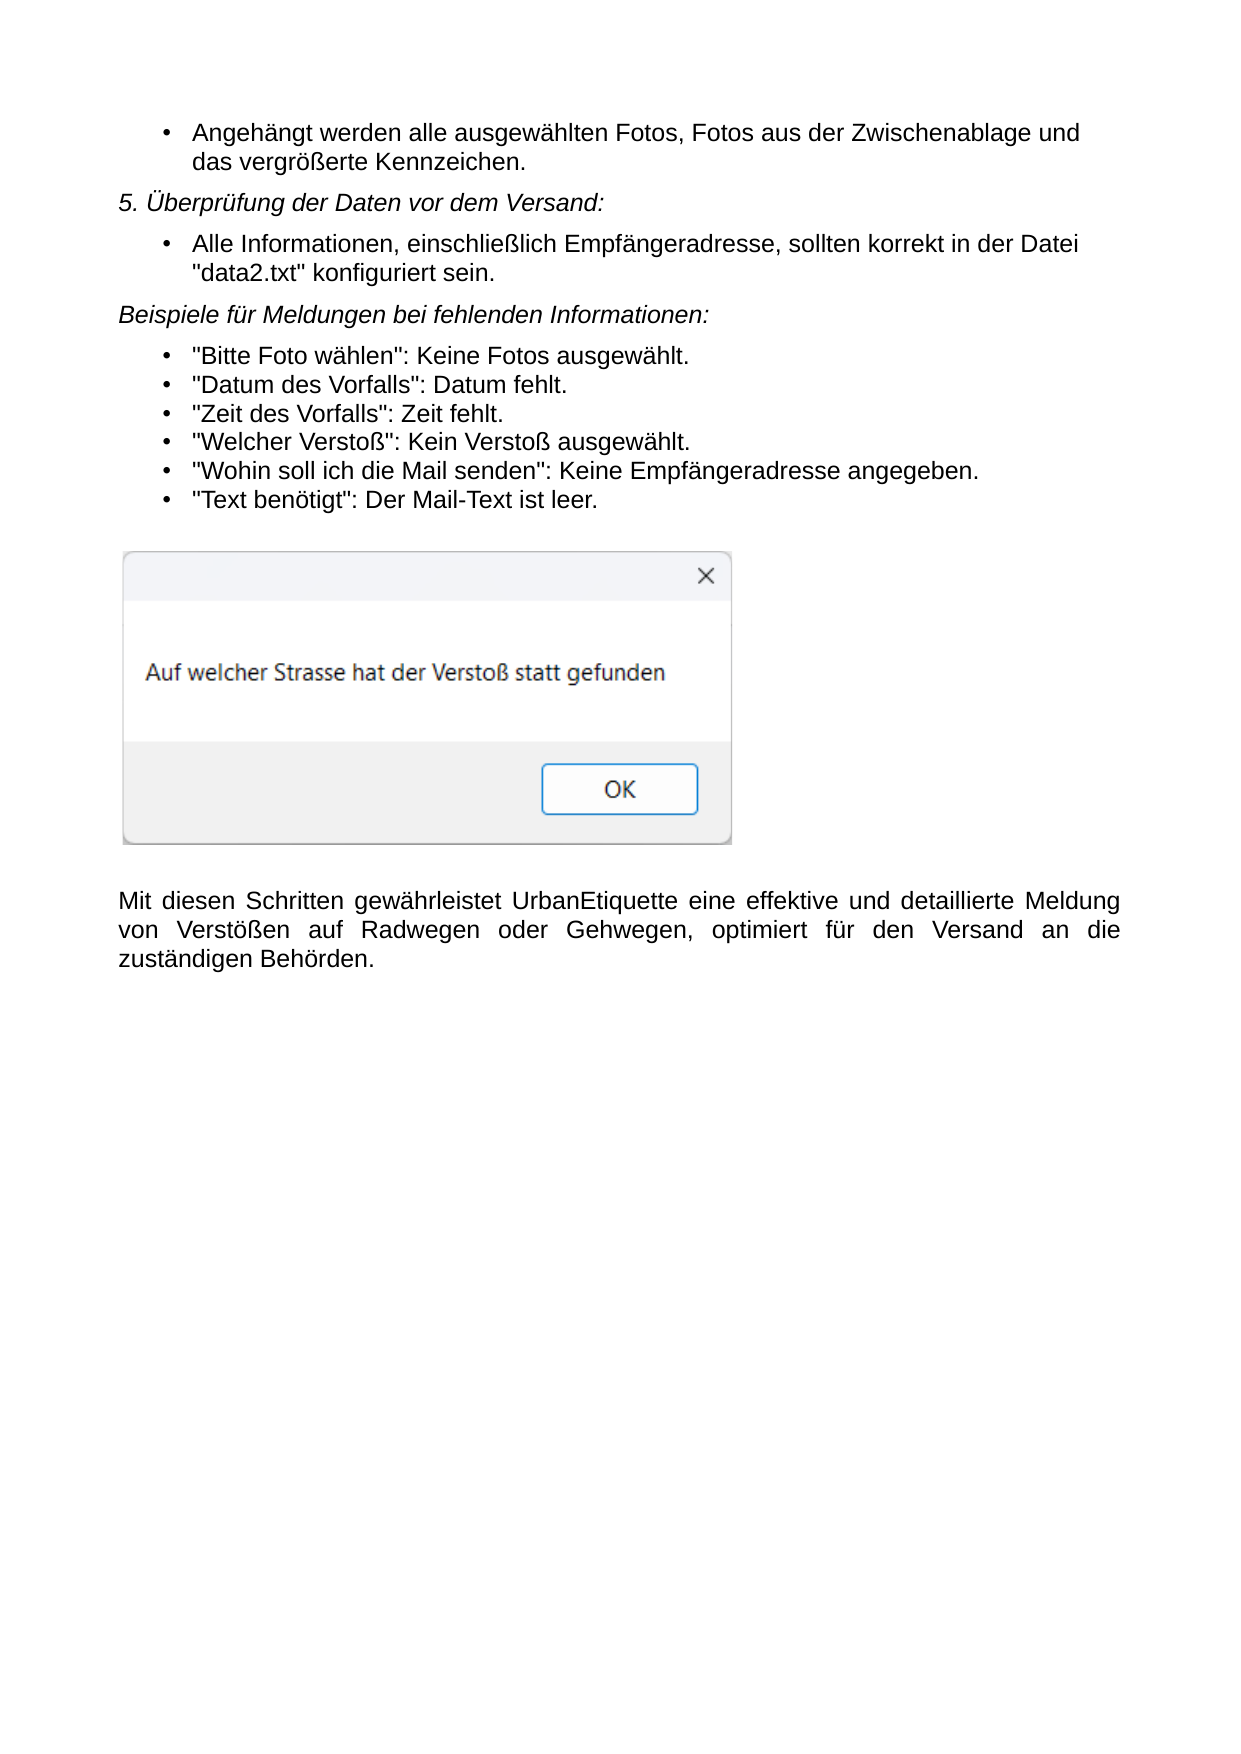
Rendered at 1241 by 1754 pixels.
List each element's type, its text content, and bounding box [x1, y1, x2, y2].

list Angehängt werden alle ausgewählten Fotos, Fotos aus der Zwischenablage und das vergrößerte Kennzeichen. [162, 118, 1122, 176]
list "Datum des Vorfalls": Datum fehlt. [162, 370, 1122, 398]
text 5. Überprüfung der Daten vor dem Versand: [118, 188, 1122, 217]
text Beispiele für Meldungen bei fehlenden Informationen: [118, 299, 1122, 328]
list "Wohin soll ich die Mail senden": Keine Empfängeradresse angegeben. [162, 456, 1122, 485]
list "Welcher Verstoß": Kein Verstoß ausgewählt. [162, 427, 1122, 456]
picture [122, 551, 733, 845]
list "Zeit des Vorfalls": Zeit fehlt. [162, 398, 1122, 427]
list Alle Informationen, einschließlich Empfängeradresse, sollten korrekt in der Datei "data2.txt" konfiguriert sein. [162, 229, 1122, 287]
list "Text benötigt": Der Mail-Text ist leer. [162, 485, 1122, 514]
list "Bitte Foto wählen": Keine Fotos ausgewählt. [162, 341, 1122, 370]
text Mit diesen Schritten gewährleistet UrbanEtiquette eine effektive und detaillierte Meldung von Verstößen auf Radwegen oder Gehwegen, optimiert für den Versand an die zuständigen Behörden. [118, 886, 1122, 972]
